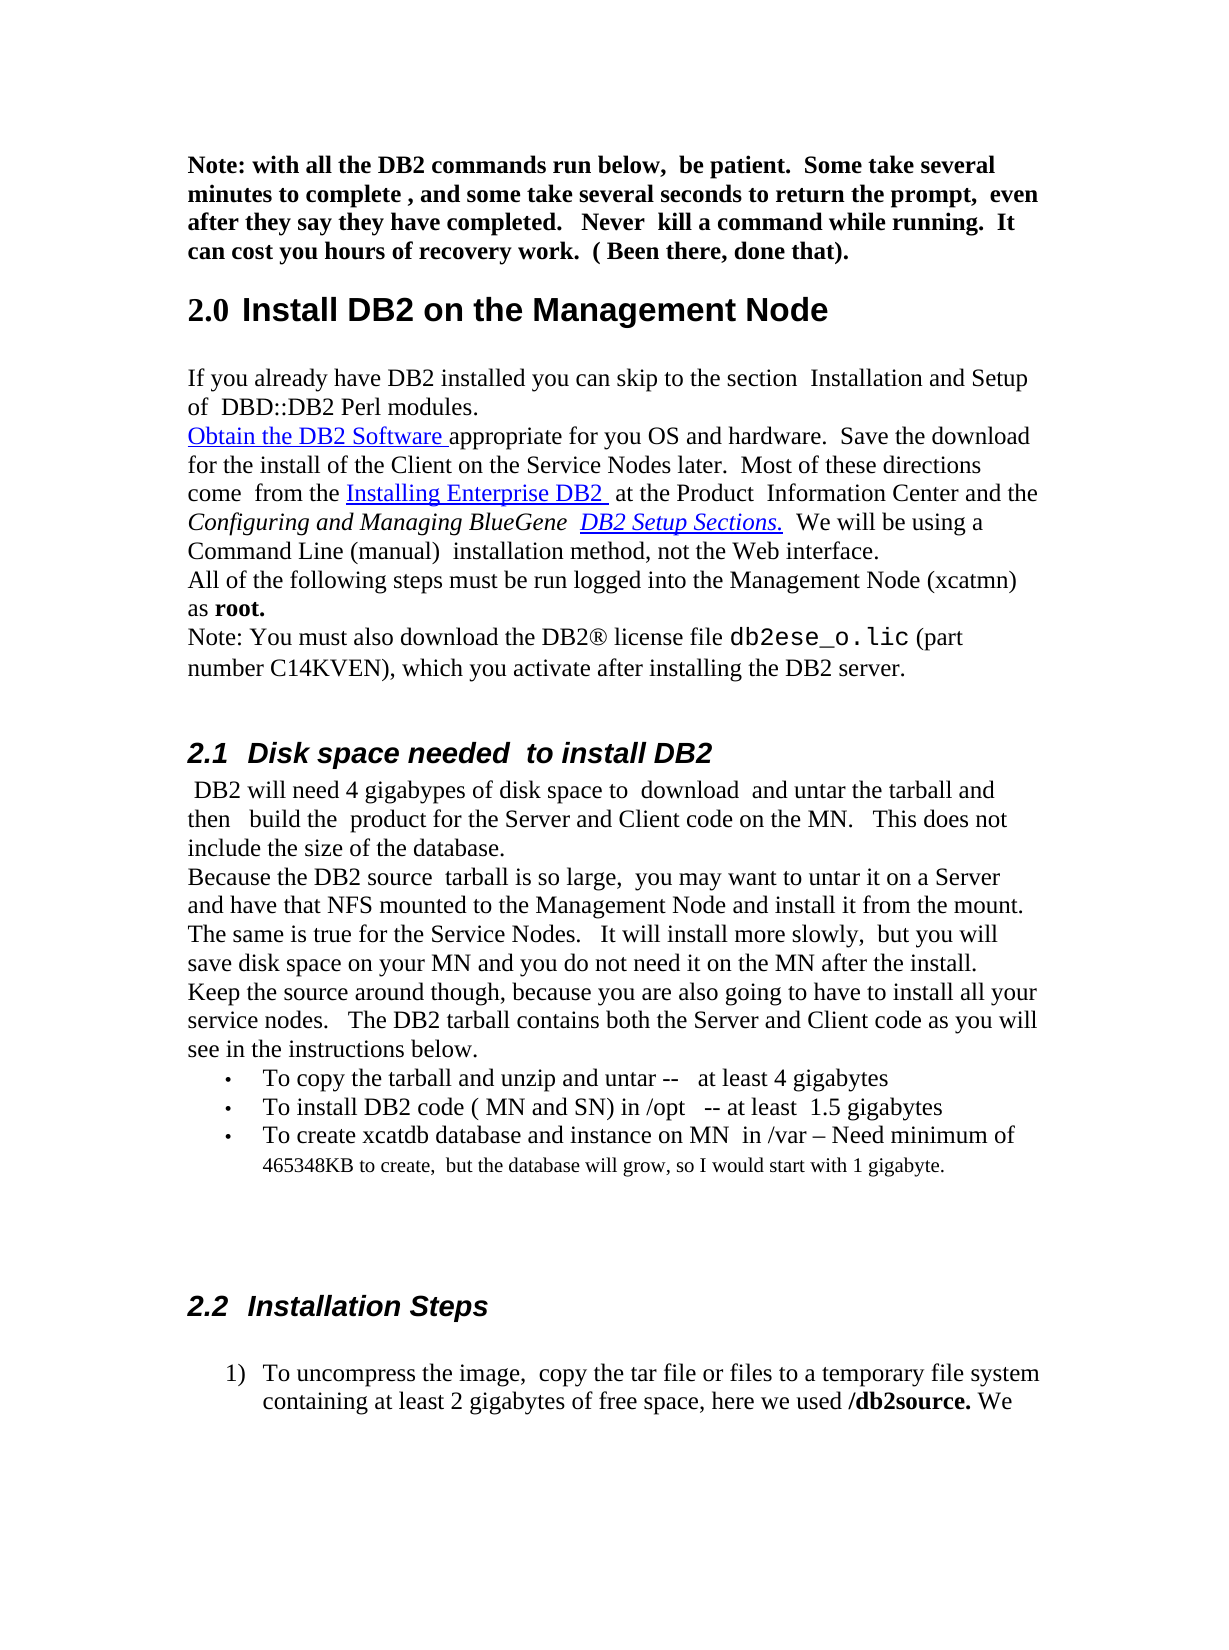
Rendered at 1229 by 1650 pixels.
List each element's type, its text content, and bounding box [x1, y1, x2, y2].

text Note: You must also download the DB2® license file db2ese_o.lic (part number C14KVEN), which you activate after installing the DB2 server. [187, 622, 1041, 682]
subtitle Install DB2 on the Management Node [187, 290, 1041, 328]
subtitle Disk space needed to install DB2 [187, 736, 1041, 769]
list To copy the tarball and unzip and untar -- at least 4 gigabytes [225, 1063, 1041, 1092]
text Because the DB2 source tarball is so large, you may want to untar it on a Server and have that NFS mounted to the Management Node and install it from the mount. The same is true for the Service Nodes. It will install more slowly, but you will save disk space on your MN and you do not need it on the MN after the install. Keep the source around though, because you are also going to have to install all your service nodes. The DB2 tarball contains both the Server and Client code as you will see in the instructions below. [187, 862, 1041, 1063]
text Note: with all the DB2 commands run below, be patient. Some take several minutes to complete , and some take several seconds to return the prompt, even after they say they have completed. Never kill a command while running. It can cost you hours of recovery work. ( Been there, done that). [150, 150, 1041, 265]
list To create xcatdb database and instance on MN in /var – Need minimum of 465348KB to create, but the database will grow, so I would start with 1 gigabyte. [225, 1120, 1041, 1178]
subtitle Installation Steps [187, 1289, 1041, 1323]
text Obtain the DB2 Software appropriate for you OS and hardware. Save the download for the install of the Client on the Service Nodes later. Most of these directions come from the Installing Enterprise DB2 at the Product Information Center and the Configuring and Managing BlueGene DB2 Setup Sections. We will be using a Command Line (manual) installation method, not the Web interface. [187, 421, 1041, 565]
text If you already have DB2 installed you can skip to the section Installation and Setup of DBD::DB2 Perl modules. [187, 363, 1041, 421]
text All of the following steps must be run logged into the Management Node (xcatmn) as root. [187, 565, 1041, 622]
text DB2 will need 4 gigabypes of disk space to download and untar the tarball and then build the product for the Server and Client code on the MN. This does not include the size of the database. [187, 775, 1041, 862]
list To uncompress the image, copy the tar file or files to a temporary file system containing at least 2 gigabytes of free space, here we used /db2source. We [225, 1358, 1041, 1415]
list To install DB2 code ( MN and SN) in /opt -- at least 1.5 gigabytes [225, 1092, 1041, 1120]
